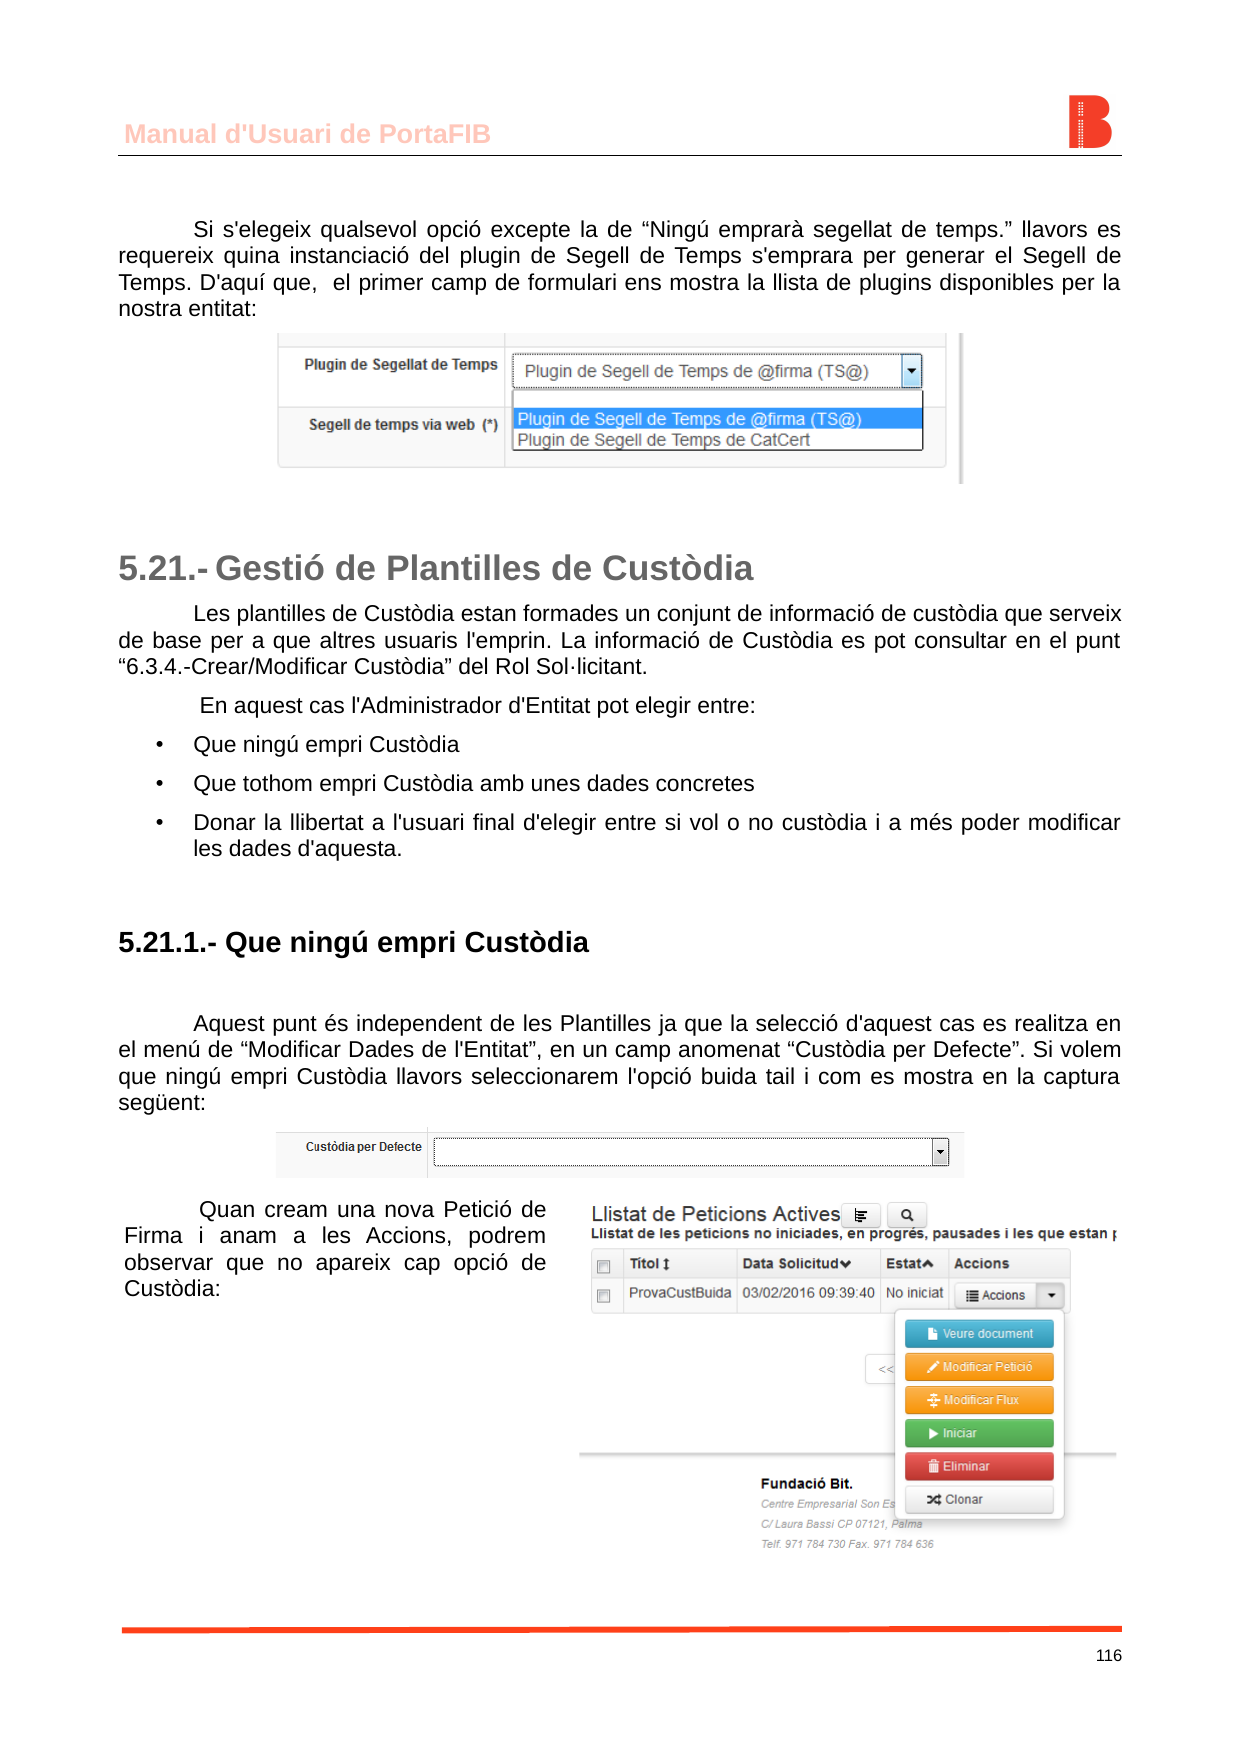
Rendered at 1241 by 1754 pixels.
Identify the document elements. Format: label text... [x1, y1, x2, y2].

text Les plantilles de Custòdia estan formades un conjunt de informació de custòdia que serveix de base per a que altres usuaris l'emprin. La informació de Custòdia es pot consultar en el punt “6.3.4Crear/Modificar Custòdia” del Rol Sol·licitant. [118, 600, 1122, 679]
table_header Quan cream una nova Petició de Firma i anam a les Accions, podrem observar que no apareix cap opció de Custòdia: [118, 1190, 552, 1571]
list Que ningú empri Custòdia [156, 731, 1122, 757]
text En aquest cas l'Administrador d'Entitat pot elegir entre: [118, 692, 1122, 718]
text Aquest punt és independent de les Plantilles ja que la selecció d'aquest cas es realitza en el menú de “Modificar Dades de l'Entitat”, en un camp anomenat “Custòdia per Defecte”. Si volem que ningú empri Custòdia llavors seleccionarem l'opció buida tail i com es mostra en la captura següent: [118, 1010, 1122, 1115]
picture [1063, 94, 1117, 150]
picture [579, 1195, 1117, 1566]
text Si s'elegeix qualsevol opció excepte la de “Ningú emprarà segellat de temps.” llavors es requereix quina instanciació del plugin de Segell de Temps s'emprara per generar el Segell de Temps. D'aquí que, el primer camp de formulari ens mostra la llista de plugins disponibles per la nostra entitat: [118, 216, 1122, 321]
subtitle Gestió de Plantilles de Custòdia [118, 547, 1122, 588]
list Que tothom empri Custòdia amb unes dades concretes [156, 770, 1122, 796]
list Donar la llibertat a l'usuari final d'elegir entre si vol o no custòdia i a més poder modificar les dades d'aquesta. [156, 808, 1122, 861]
subtitle Que ningú empri Custòdia [118, 925, 1122, 959]
table_header [553, 1190, 1122, 1571]
picture [275, 1127, 965, 1178]
picture [269, 333, 971, 484]
